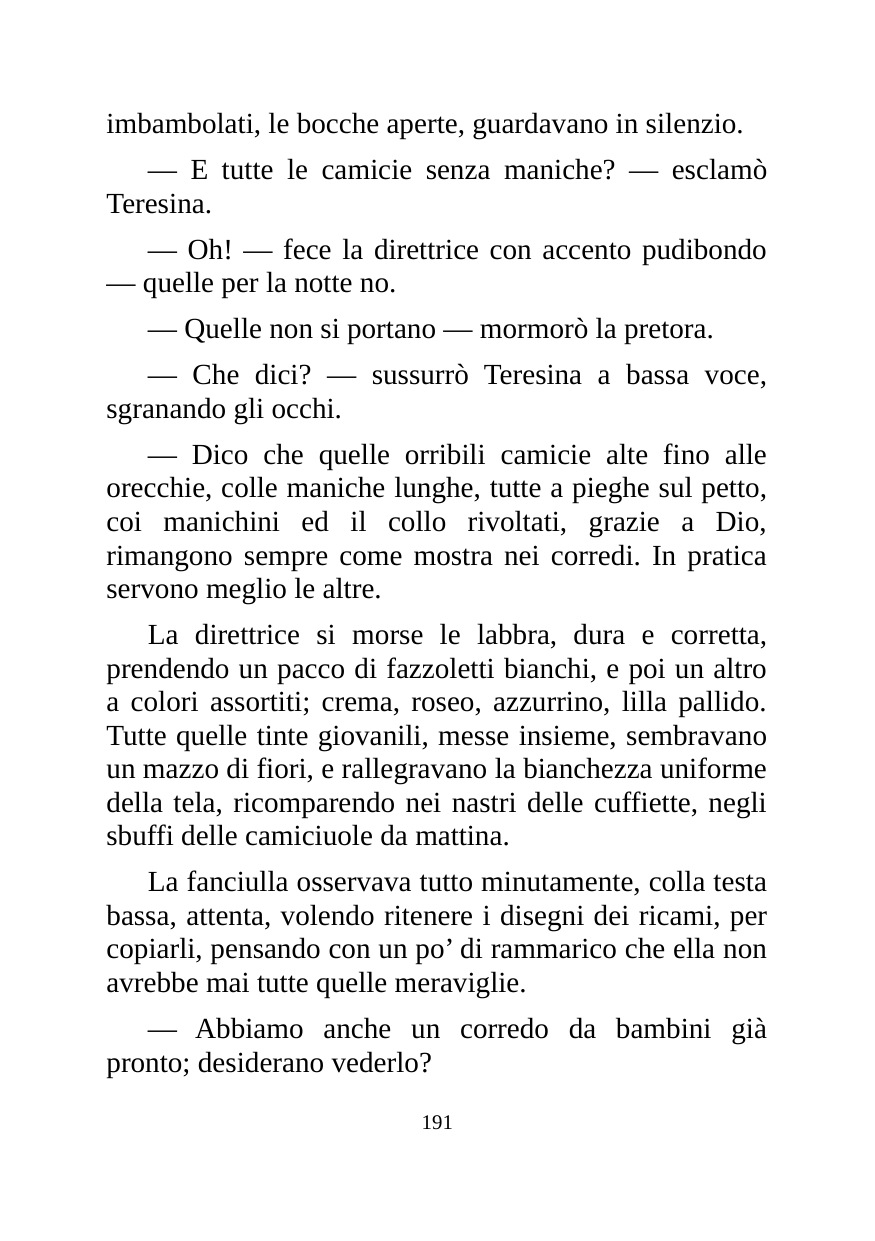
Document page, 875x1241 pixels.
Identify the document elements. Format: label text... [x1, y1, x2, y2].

text — E tutte le camicie senza maniche? — esclamò Teresina. [106, 152, 768, 219]
text — Dico che quelle orribili camicie alte fino alle orecchie, colle maniche lunghe, tutte a pieghe sul petto, coi manichini ed il collo rivoltati, grazie a Dio, rimangono sempre come mostra nei corredi. In pratica servono meglio le altre. [106, 437, 768, 605]
text La direttrice si morse le labbra, dura e corretta, prendendo un pacco di fazzoletti bianchi, e poi un altro a colori assortiti; crema, roseo, azzurrino, lilla pallido. Tutte quelle tinte giovanili, messe insieme, sembravano un mazzo di fiori, e rallegravano la bianchezza uniforme della tela, ricomparendo nei nastri delle cuffiette, negli sbuffi delle camiciuole da mattina. [106, 617, 768, 852]
text — Quelle non si portano — mormorò la pretora. [106, 311, 768, 345]
text — Abbiamo anche un corredo da bambini già pronto; desiderano vederlo? [106, 1011, 768, 1078]
text — Oh! — fece la direttrice con accento pudibondo — quelle per la notte no. [106, 232, 768, 299]
text — Che dici? — sussurrò Teresina a bassa voce, sgranando gli occhi. [106, 357, 768, 424]
text La fanciulla osservava tutto minutamente, colla testa bassa, attenta, volendo ritenere i disegni dei ricami, per copiarli, pensando con un po’ di rammarico che ella non avrebbe mai tutte quelle meraviglie. [106, 864, 768, 999]
text imbambolati, le bocche aperte, guardavano in silenzio. [106, 106, 768, 140]
